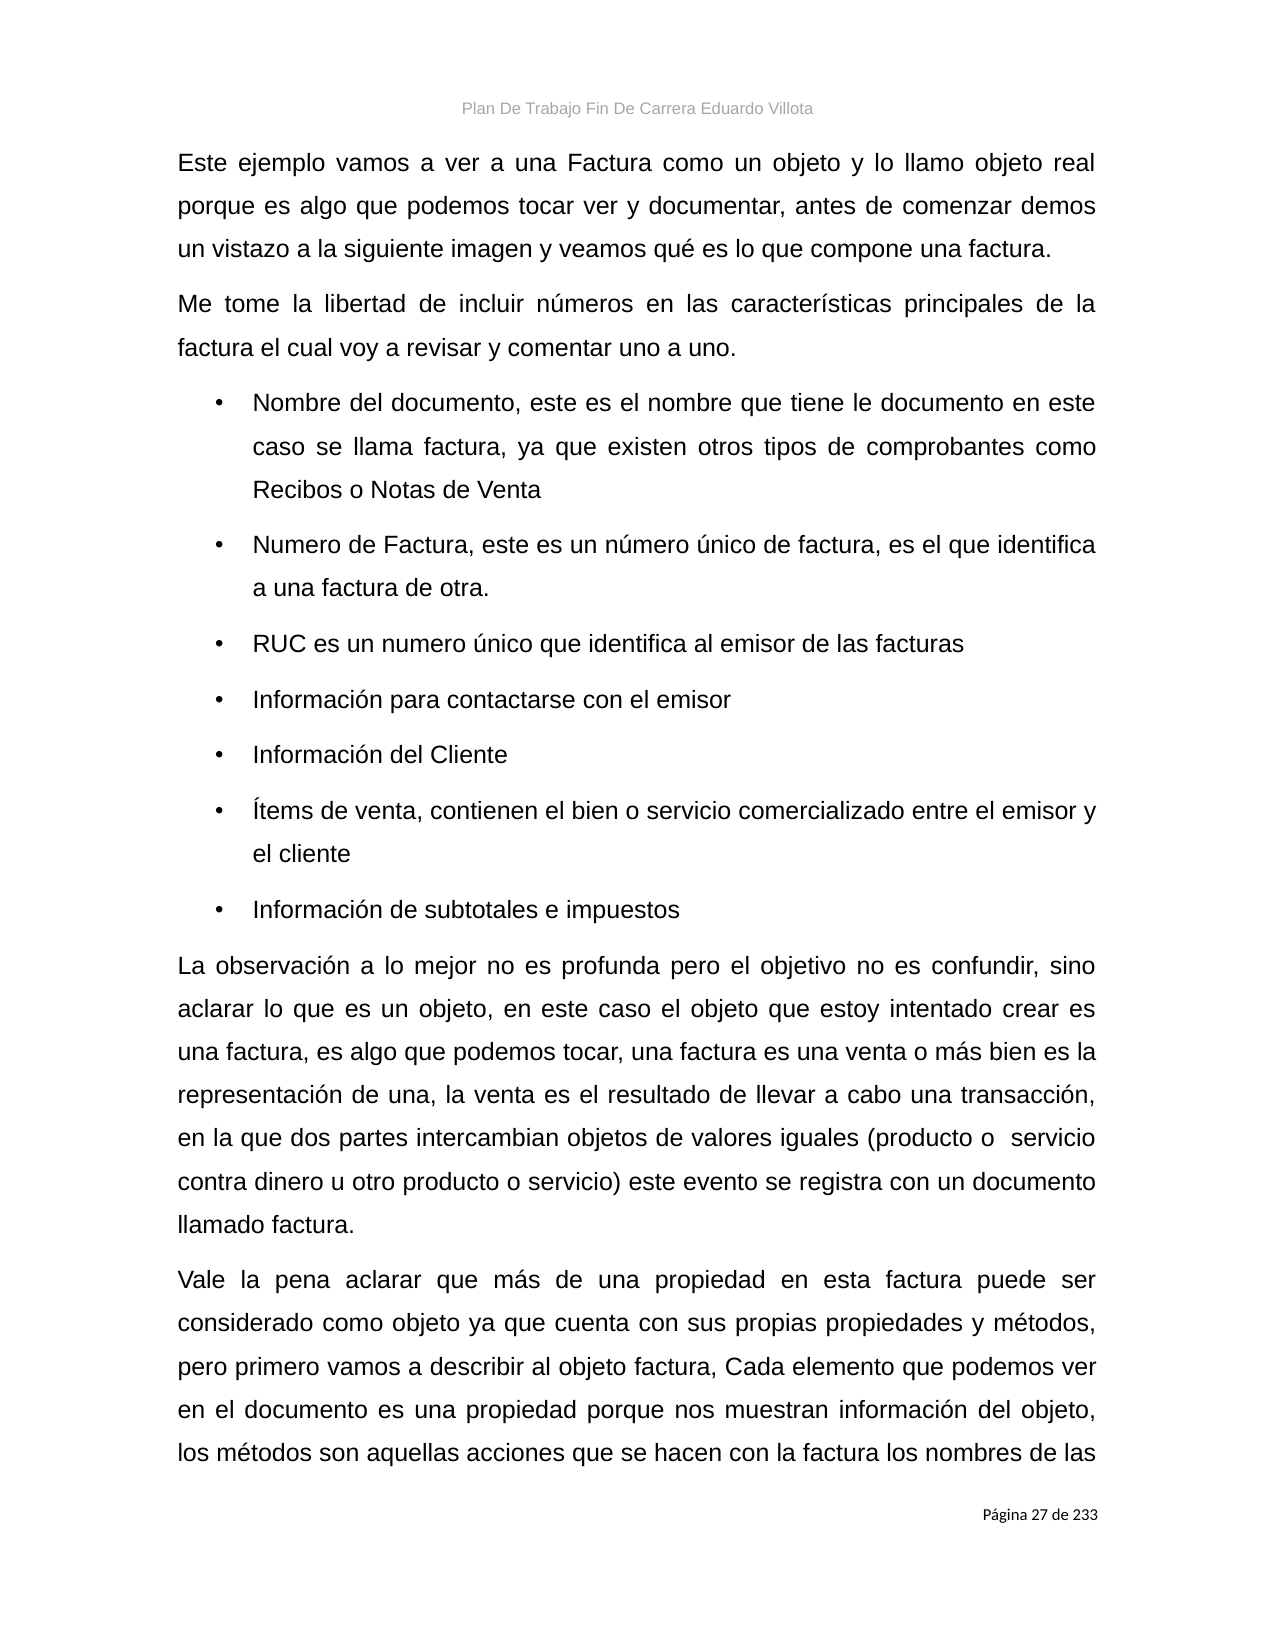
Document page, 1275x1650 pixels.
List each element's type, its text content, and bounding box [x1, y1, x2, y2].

list Numero de Factura, este es un número único de factura, es el que identifica a una factura de otra. [215, 530, 1098, 602]
list Ítems de venta, contienen el bien o servicio comercializado entre el emisor y el cliente [215, 796, 1098, 868]
text Me tome la libertad de incluir números en las características principales de la factura el cual voy a revisar y comentar uno a uno. [177, 289, 1098, 361]
text La observación a lo mejor no es profunda pero el objetivo no es confundir, sino aclarar lo que es un objeto, en este caso el objeto que estoy intentado crear es una factura, es algo que podemos tocar, una factura es una venta o más bien es la representación de una, la venta es el resultado de llevar a cabo una transacción, en la que dos partes intercambian objetos de valores iguales (producto o servicio contra dinero u otro producto o servicio) este evento se registra con un documento llamado factura. [177, 951, 1098, 1238]
list Información de subtotales e impuestos [215, 895, 1098, 924]
list RUC es un numero único que identifica al emisor de las facturas [215, 629, 1098, 658]
list Nombre del documento, este es el nombre que tiene le documento en este caso se llama factura, ya que existen otros tipos de comprobantes como Recibos o Notas de Venta [215, 388, 1098, 503]
list Información para contactarse con el emisor [215, 685, 1098, 714]
text Este ejemplo vamos a ver a una Factura como un objeto y lo llamo objeto real porque es algo que podemos tocar ver y documentar, antes de comenzar demos un vistazo a la siguiente imagen y veamos qué es lo que compone una factura. [177, 148, 1098, 263]
text Vale la pena aclarar que más de una propiedad en esta factura puede ser considerado como objeto ya que cuenta con sus propias propiedades y métodos, pero primero vamos a describir al objeto factura, Cada elemento que podemos ver en el documento es una propiedad porque nos muestran información del objeto, los métodos son aquellas acciones que se hacen con la factura los nombres de las [177, 1265, 1098, 1466]
list Información del Cliente [215, 741, 1098, 769]
